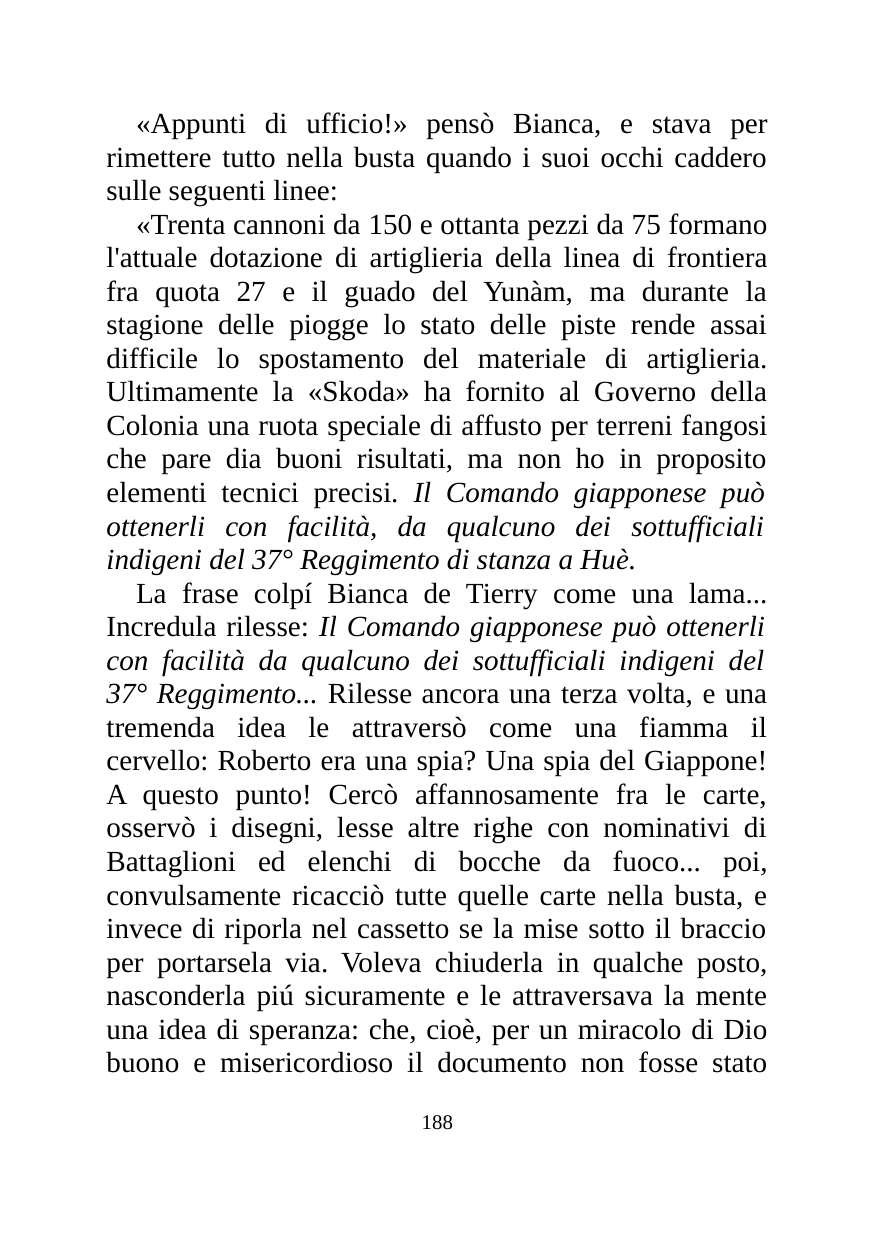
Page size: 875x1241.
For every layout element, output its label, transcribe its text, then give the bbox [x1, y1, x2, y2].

text «Appunti di ufficio!» pensò Bianca, e stava per rimettere tutto nella busta quando i suoi occhi caddero sulle seguenti linee: [106, 106, 768, 207]
text La frase colpí Bianca de Tierry come una lama... Incredula rilesse: Il Comando giapponese può ottenerli con facilità da qualcuno dei sottufficiali indigeni del 37° Reggimento... Rilesse ancora una terza volta, e una tremenda idea le attraversò come una fiamma il cervello: Roberto era una spia? Una spia del Giappone! A questo punto! Cercò affannosamente fra le carte, osservò i disegni, lesse altre righe con nominativi di Battaglioni ed elenchi di bocche da fuoco... poi, convulsamente ricacciò tutte quelle carte nella busta, e invece di riporla nel cassetto se la mise sotto il braccio per portarsela via. Voleva chiuderla in qualche posto, nasconderla piú sicuramente e le attraversava la mente una idea di speranza: che, cioè, per un miracolo di Dio buono e misericordioso il documento non fosse stato [106, 576, 768, 1079]
text «Trenta cannoni da 150 e ottanta pezzi da 75 formano l'attuale dotazione di artiglieria della linea di frontiera fra quota 27 e il guado del Yunàm, ma durante la stagione delle piogge lo stato delle piste rende assai difficile lo spostamento del materiale di artiglieria. Ultimamente la «Skoda» ha fornito al Governo della Colonia una ruota speciale di affusto per terreni fangosi che pare dia buoni risultati, ma non ho in proposito elementi tecnici precisi. Il Comando giapponese può ottenerli con facilità, da qualcuno dei sottufficiali indigeni del 37° Reggimento di stanza a Huè. [106, 207, 768, 576]
